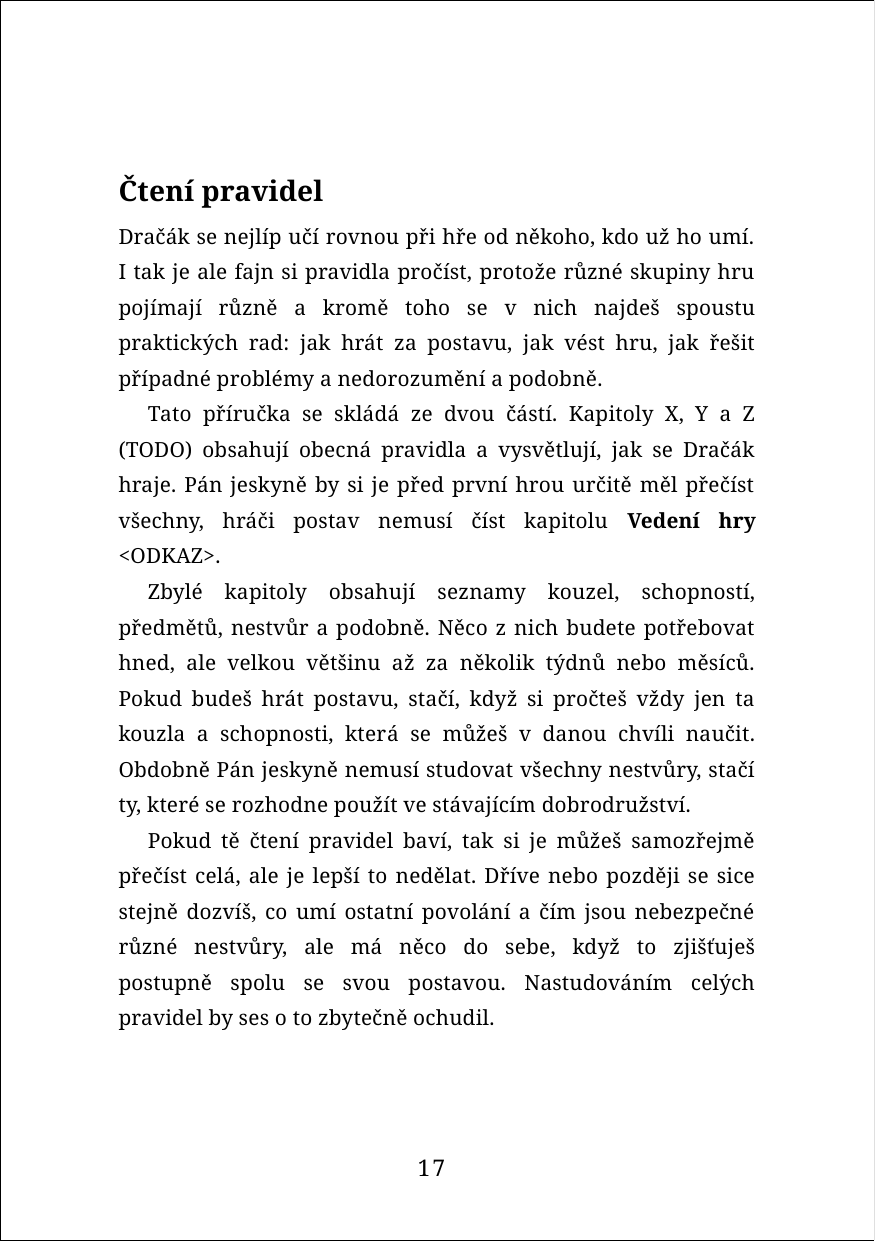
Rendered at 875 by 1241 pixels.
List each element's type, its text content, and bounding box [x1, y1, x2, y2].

subtitle Čtení pravidel [118, 172, 756, 210]
text Dračák se nejlíp učí rovnou při hře od někoho, kdo už ho umí. I tak je ale fajn si pravidla pročíst, protože různé skupiny hru pojímají různě a kromě toho se v nich najdeš spoustu praktických rad: jak hrát za postavu, jak vést hru, jak řešit případné problémy a nedorozumění a podobně. Tato příručka se skládá ze dvou částí. Kapitoly X, Y a Z (TODO) obsahují obecná pravidla a vysvětlují, jak se Dračák hraje. Pán jeskyně by si je před první hrou určitě měl přečíst všechny, hráči postav nemusí číst kapitolu Vedení hry <ODKAZ>. Zbylé kapitoly obsahují seznamy kouzel, schopností, předmětů, nestvůr a podobně. Něco z nich budete potřebovat hned, ale velkou většinu až za několik týdnů nebo měsíců. Pokud budeš hrát postavu, stačí, když si pročteš vždy jen ta kouzla a schopnosti, která se můžeš v danou chvíli naučit. Obdobně Pán jeskyně nemusí studovat všechny nestvůry, stačí ty, které se rozhodne použít ve stávajícím dobrodružství. Pokud tě čtení pravidel baví, tak si je můžeš samozřejmě přečíst celá, ale je lepší to nedělat. Dříve nebo později se sice stejně dozvíš, co umí ostatní povolání a čím jsou nebezpečné různé nestvůry, ale má něco do sebe, když to zjišťuješ postupně spolu se svou postavou. Nastudováním celých pravidel by ses o to zbytečně ochudil. [118, 222, 756, 1032]
